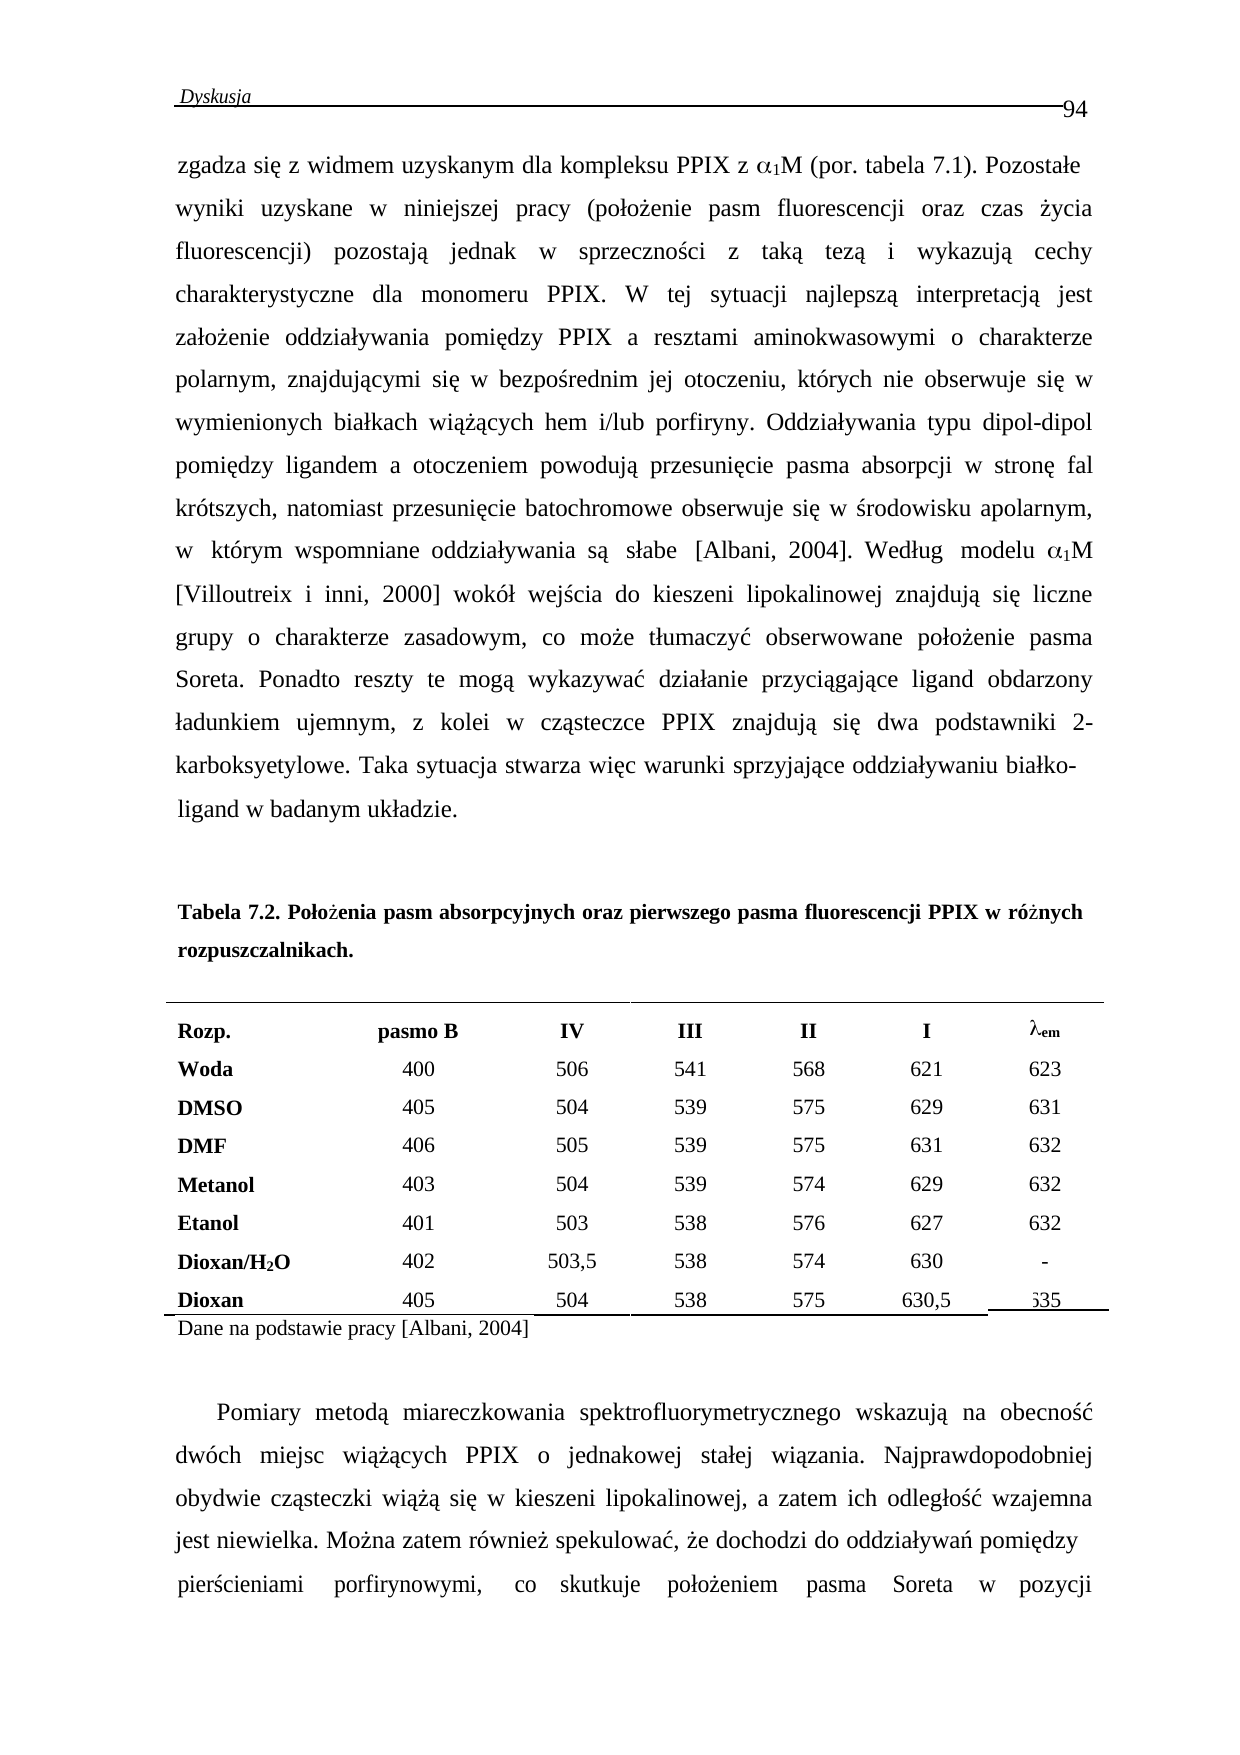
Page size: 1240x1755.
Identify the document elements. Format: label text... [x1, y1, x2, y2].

text 574 [790, 1248, 827, 1273]
text IV [553, 1018, 591, 1043]
text 575 [790, 1132, 827, 1158]
text 568 [790, 1056, 827, 1081]
text 575 [790, 1287, 827, 1312]
text 539 [672, 1171, 709, 1196]
text 630,5 [902, 1287, 986, 1312]
text 629 [908, 1094, 945, 1119]
text rozpuszczalnikach. [177, 937, 1095, 962]
text DMF [177, 1133, 323, 1158]
text 630 [908, 1248, 945, 1273]
text 503 [553, 1210, 591, 1235]
text 538 [672, 1210, 709, 1235]
text 541 [672, 1056, 709, 1081]
text 504 [553, 1171, 591, 1196]
text Pomiary metodą miareczkowania spektrofluorymetrycznego wskazują na obecność dwóch miejsc wiążących PPIX o jednakowej stałej wiązania. Najprawdopodobniej obydwie cząsteczki wiążą się w kieszeni lipokalinowej, a zatem ich odległość wzajemna jest niewielka. Można zatem również spekulować, że dochodzi do oddziaływań pomiędzy [175, 1397, 1093, 1554]
text 503,5 [547, 1248, 631, 1273]
text - [1026, 1248, 1063, 1273]
text 538 [672, 1287, 709, 1312]
text 405 [400, 1287, 437, 1312]
text I [908, 1018, 945, 1043]
text 403 [400, 1171, 437, 1196]
text 538 [672, 1248, 709, 1273]
text wyniki uzyskane w niniejszej pracy (położenie pasm fluorescencji oraz czas życia fluorescencji) pozostają jednak w sprzeczności z taką tezą i wykazują cechy charakterystyczne dla monomeru PPIX. W tej sytuacji najlepszą interpretacją jest założenie oddziaływania pomiędzy PPIX a resztami aminokwasowymi o charakterze polarnym, znajdującymi się w bezpośrednim jej otoczeniu, których nie obserwuje się w wymienionych białkach wiążących hem i/lub porfiryny. Oddziaływania typu dipol-dipol pomiędzy ligandem a otoczeniem powodują przesunięcie pasma absorpcji w stronę fal krótszych, natomiast przesunięcie batochromowe obserwuje się w środowisku apolarnym, w którym wspomniane oddziaływania są słabe [Albani, 2004]. Według modelu 1M [Villoutreix i inni, 2000] wokół wejścia do kieszeni lipokalinowej znajdują się liczne grupy o charakterze zasadowym, co może tłumaczyć obserwowane położenie pasma Soreta. Ponadto reszty te mogą wykazywać działanie przyciągające ligand obdarzony ładunkiem ujemnym, z kolei w cząsteczce PPIX znajdują się dwa podstawniki 2- karboksyetylowe. Taka sytuacja stwarza więc warunki sprzyjające oddziaływaniu białko- [175, 193, 1093, 779]
text 635 [1033, 1287, 1061, 1309]
text Dane na podstawie pracy [Albani, 2004] [177, 1315, 534, 1340]
text Dioxan/H2O [177, 1249, 323, 1274]
text 506 [553, 1056, 591, 1081]
text 505 [553, 1132, 591, 1158]
text 401 [400, 1210, 437, 1235]
text Etanol [177, 1210, 323, 1236]
text 632 [1026, 1210, 1063, 1235]
text 574 [790, 1171, 827, 1196]
text Dioxan [177, 1287, 323, 1312]
text 631 [908, 1132, 945, 1158]
text 627 [908, 1210, 945, 1235]
text 623 [1026, 1056, 1063, 1081]
text 629 [908, 1171, 945, 1196]
text III [671, 1018, 709, 1043]
text 539 [672, 1132, 709, 1158]
text 631 [1026, 1094, 1063, 1119]
text 632 [1026, 1171, 1063, 1196]
text em [1026, 1016, 1063, 1043]
text 504 [553, 1094, 591, 1119]
text 400 [400, 1056, 437, 1081]
text Dyskusja 94 [174, 74, 1094, 111]
text 576 [790, 1210, 827, 1235]
text 539 [672, 1094, 709, 1119]
text 504 [553, 1287, 591, 1312]
text DMSO [177, 1094, 323, 1120]
text 621 [908, 1056, 945, 1081]
text Rozp. [177, 1018, 323, 1043]
text pasmo B [378, 1018, 513, 1043]
text ligand w badanym układzie. [177, 794, 1095, 822]
text Woda [177, 1056, 323, 1081]
text zgadza się z widmem uzyskanym dla kompleksu PPIX z 1M (por. tabela 7.1). Pozostałe [177, 150, 1095, 179]
text 402 [400, 1248, 437, 1273]
text II [749, 1018, 867, 1043]
text pierścieniami porfirynowymi, co skutkuje położeniem pasma Soreta w pozycji [177, 1569, 1095, 1598]
text 575 [790, 1094, 827, 1119]
text 405 [400, 1094, 437, 1119]
text Metanol [177, 1172, 323, 1197]
text Tabela 7.2. Położenia pasm absorpcyjnych oraz pierwszego pasma fluorescencji PPIX w różnych [177, 899, 1095, 924]
text 632 [1026, 1132, 1063, 1158]
text 406 [400, 1132, 437, 1158]
